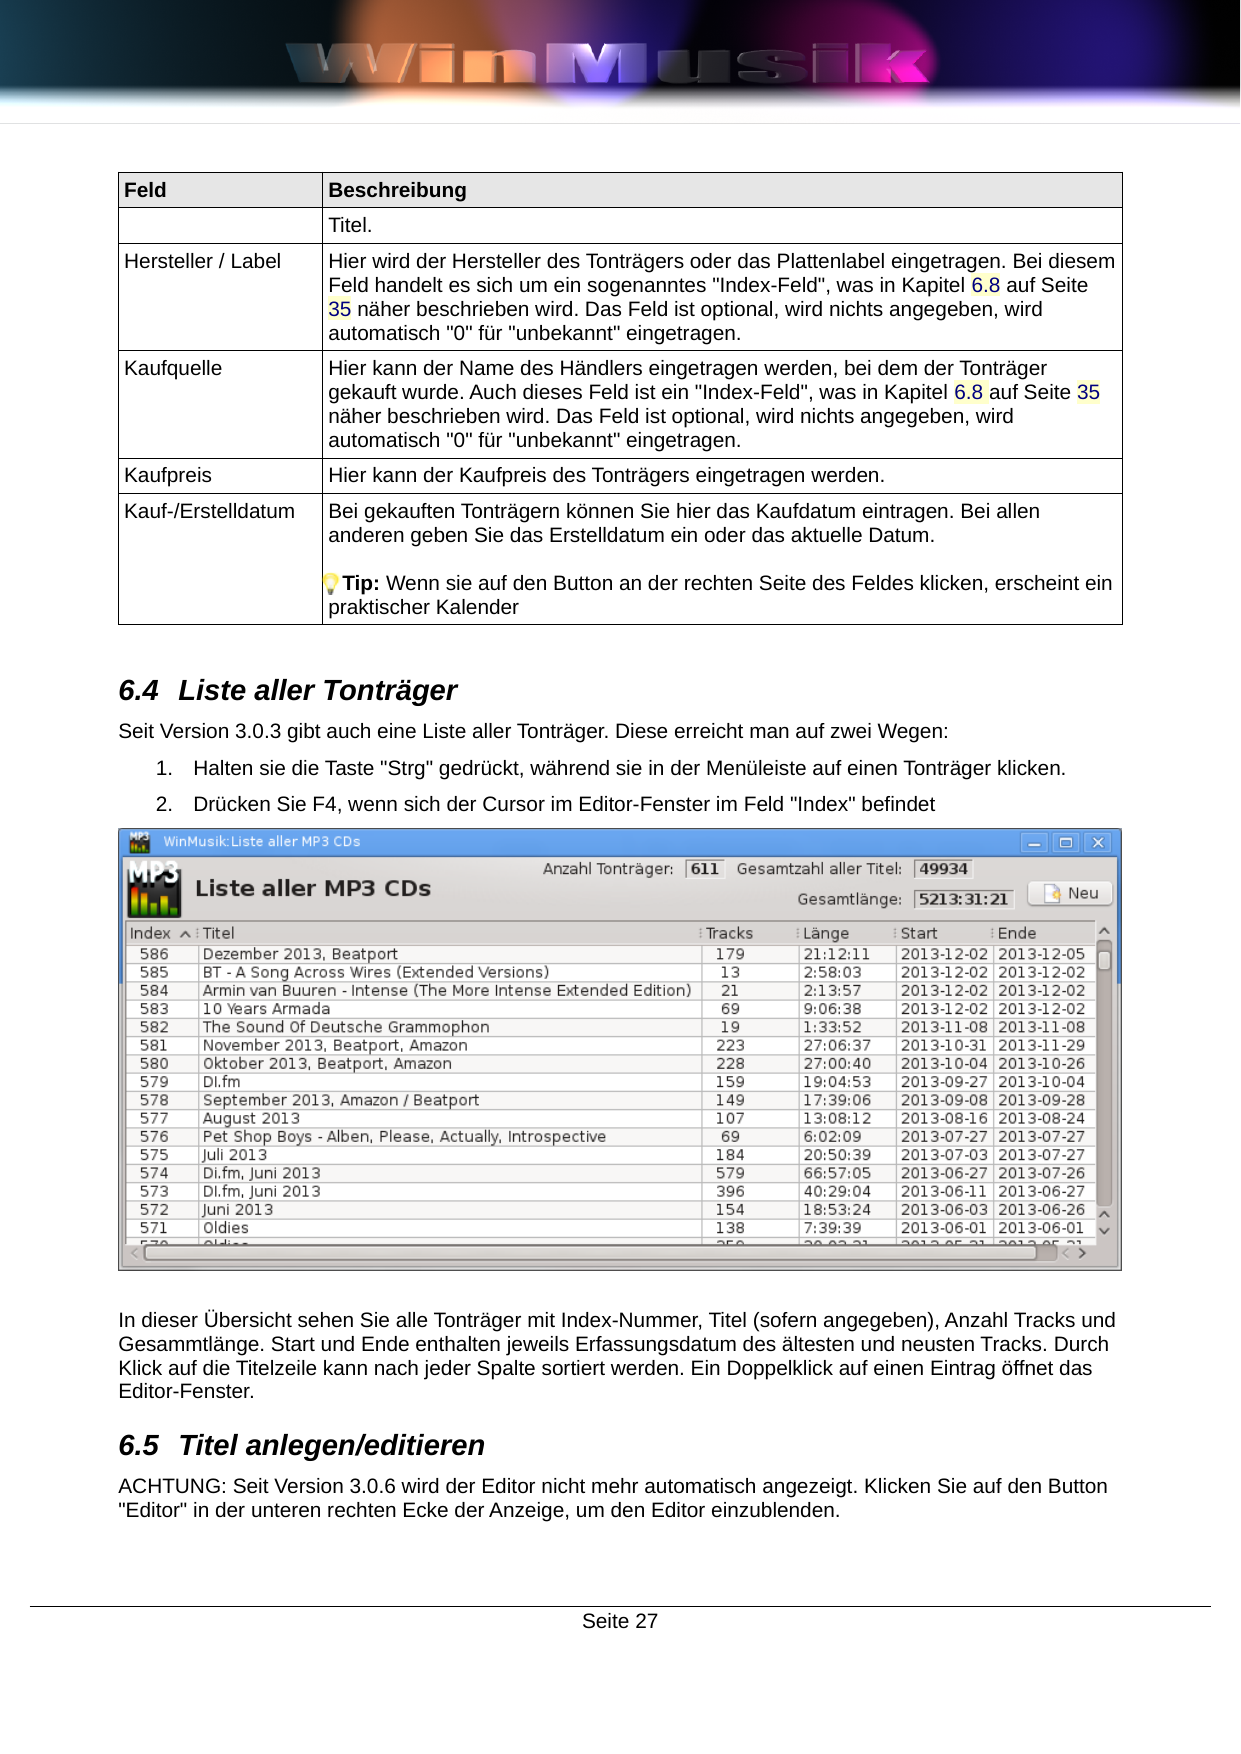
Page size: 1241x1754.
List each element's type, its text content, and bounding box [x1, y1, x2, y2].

table_cell [119, 573, 319, 594]
table_cell Titel. [323, 208, 1122, 243]
text ACHTUNG: Seit Version 3.0.6 wird der Editor nicht mehr automatisch angezeigt. Klicken Sie auf den Button "Editor" in der unteren rechten Ecke der Anzeige, um den Editor einzublenden. [118, 1474, 1122, 1522]
table_cell Hier kann der Name des Händlers eingetragen werden, bei dem der Tonträger gekauft wurde. Auch dieses Feld ist ein "Index-Feld", was in Kapitel 6.8 auf Seite 34 näher beschrieben wird. Das Feld ist optional, wird nichts angegeben, wird automatisch "0" für "unbekannt" eingetragen. [323, 351, 1122, 457]
table_cell Tip: Wenn sie auf den Button an der rechten Seite des Feldes klicken, erscheint ein [343, 573, 1122, 594]
table_header Feld [119, 173, 322, 207]
table_cell [119, 208, 322, 243]
table_header Beschreibung [323, 173, 1122, 207]
list Drücken Sie F4, wenn sich der Cursor im Editor-Fenster im Feld "Index" befindet [156, 792, 1122, 816]
table_cell Kaufquelle [119, 351, 322, 457]
table_cell Kaufpreis [119, 459, 322, 493]
picture [118, 828, 1122, 1271]
table_cell Bei gekauften Tonträgern können Sie hier das Kaufdatum eintragen. Bei allen anderen geben Sie das Erstelldatum ein oder das aktuelle Datum. [323, 494, 1122, 572]
table_cell Hersteller / Label [119, 244, 322, 350]
text Seit Version 3.0.3 gibt auch eine Liste aller Tonträger. Diese erreicht man auf zwei Wegen: [118, 719, 1122, 743]
picture [319, 572, 343, 595]
table_cell Kauf-/Erstelldatum [119, 494, 322, 572]
table_cell praktischer Kalender [323, 595, 1122, 624]
subtitle Liste aller Tonträger [118, 673, 1122, 707]
table_cell Hier kann der Kaufpreis des Tonträgers eingetragen werden. [323, 459, 1122, 493]
table_cell Hier wird der Hersteller des Tonträgers oder das Plattenlabel eingetragen. Bei diesem Feld handelt es sich um ein sogenanntes "Index-Feld", was in Kapitel 6.8 auf Seite 34 näher beschrieben wird. Das Feld ist optional, wird nichts angegeben, wird automatisch "0" für "unbekannt" eingetragen. [323, 244, 1122, 350]
table_cell [119, 595, 322, 624]
subtitle Titel anlegen/editieren [118, 1428, 1122, 1462]
list Halten sie die Taste "Strg" gedrückt, während sie in der Menüleiste auf einen Tonträger klicken. [156, 756, 1122, 780]
text In dieser Übersicht sehen Sie alle Tonträger mit Index-Nummer, Titel (sofern angegeben), Anzahl Tracks und Gesammtlänge. Start und Ende enthalten jeweils Erfassungsdatum des ältesten und neusten Tracks. Durch Klick auf die Titelzeile kann nach jeder Spalte sortiert werden. Ein Doppelklick auf einen Eintrag öffnet das Editor-Fenster. [118, 1307, 1122, 1403]
